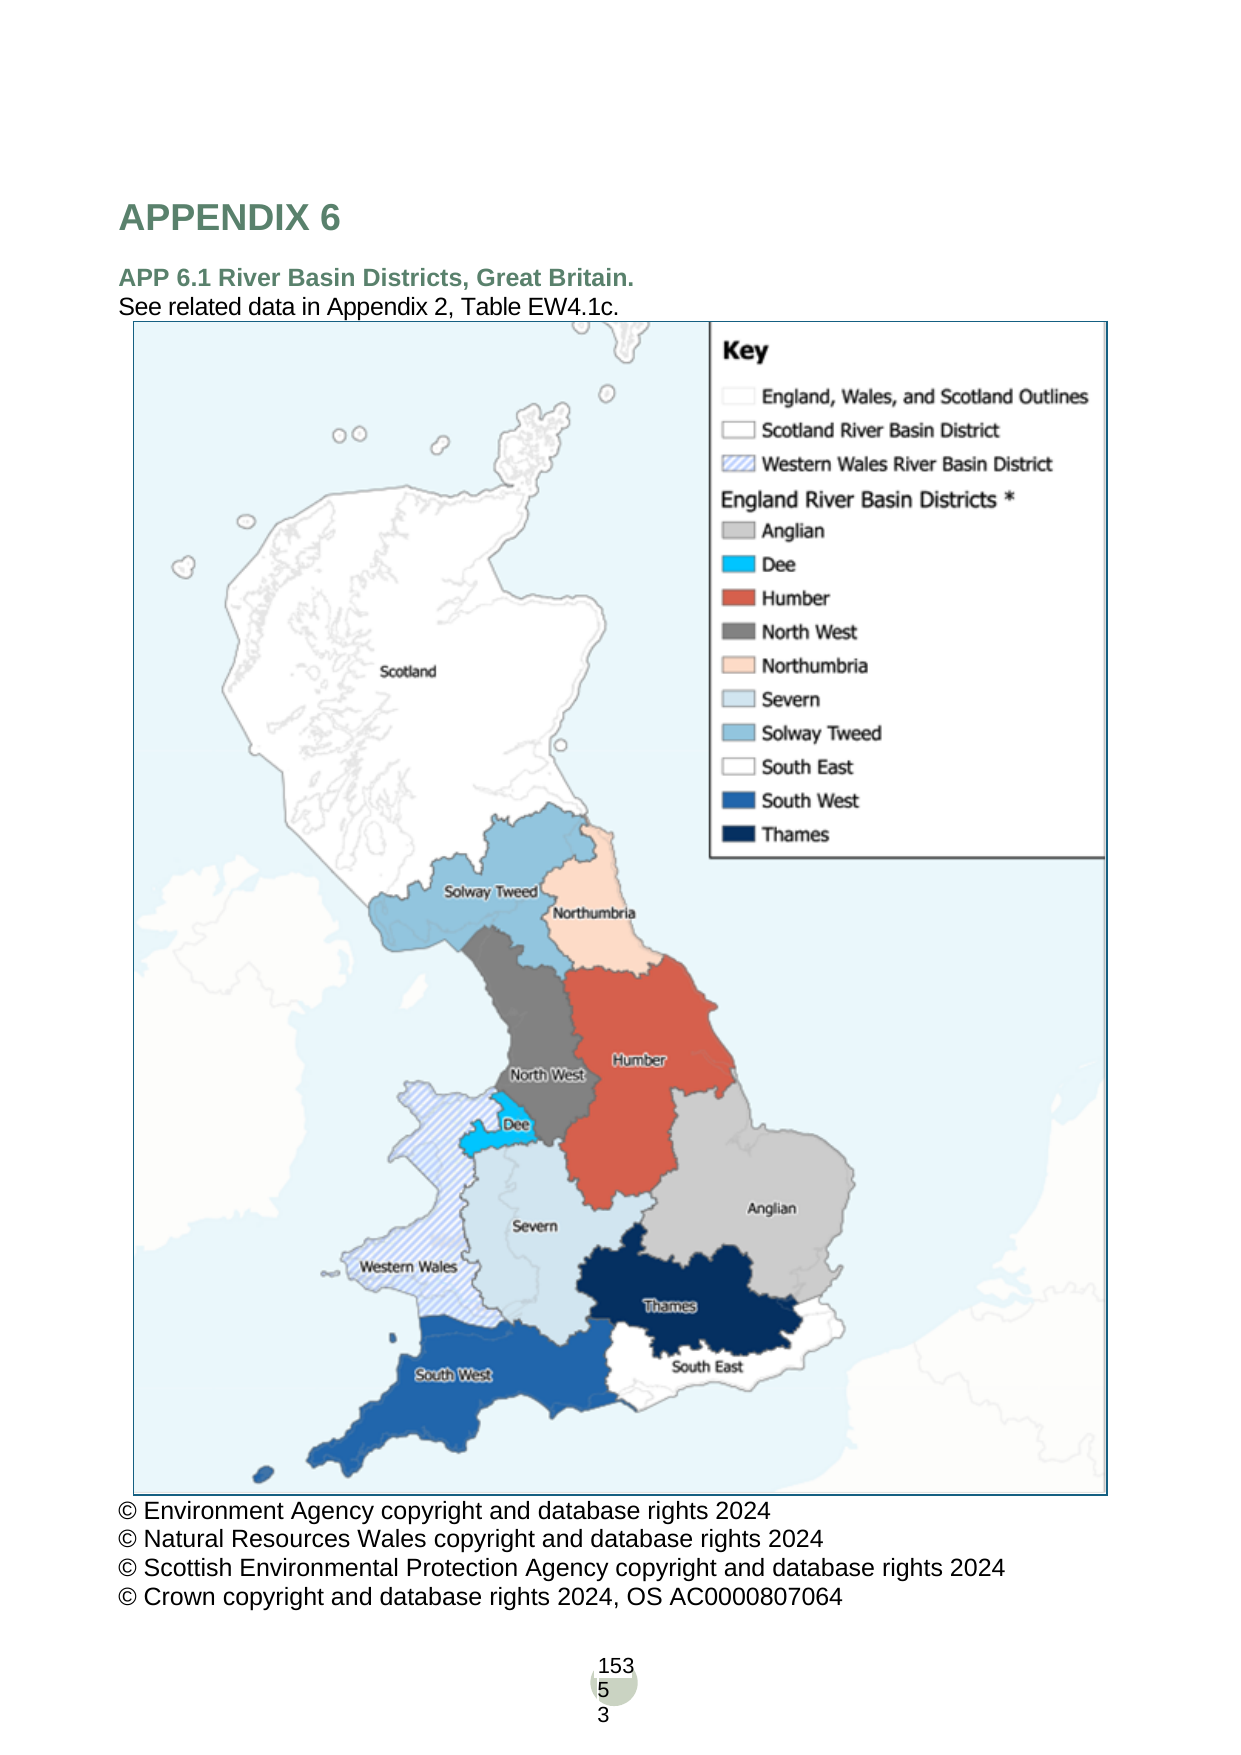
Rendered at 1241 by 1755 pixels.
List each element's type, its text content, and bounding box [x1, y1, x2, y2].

subtitle Appendix 6 [118, 195, 1122, 238]
text © Scottish Environmental Protection Agency copyright and database rights 2024 [118, 1553, 1122, 1582]
text © Crown copyright and database rights 2024, OS AC0000807064 [118, 1582, 1122, 1611]
text © Environment Agency copyright and database rights 2024 [118, 1496, 1122, 1524]
text See related data in Appendix 2, Table EW4.1c. [118, 292, 1122, 321]
subtitle APP 6.1 River Basin Districts, Great Britain. [118, 263, 1122, 292]
text © Natural Resources Wales copyright and database rights 2024 [118, 1524, 1122, 1553]
